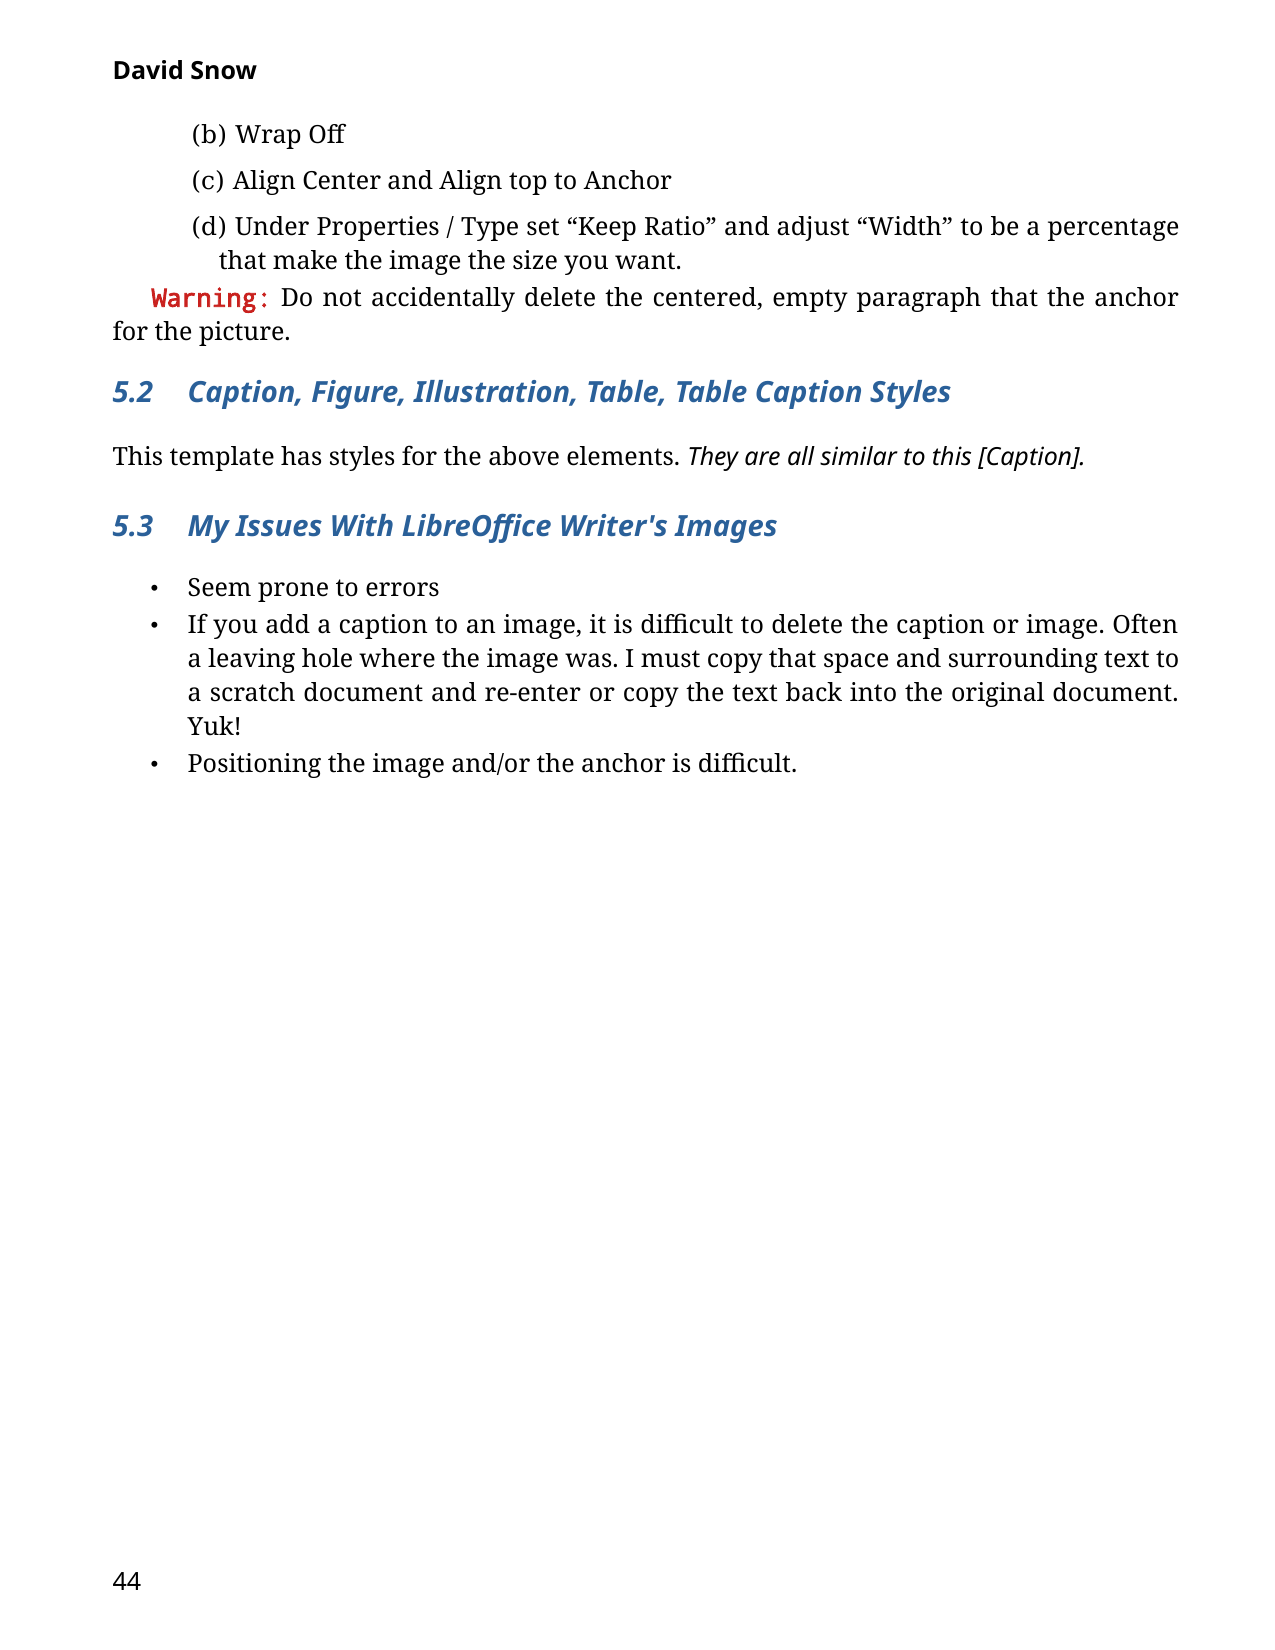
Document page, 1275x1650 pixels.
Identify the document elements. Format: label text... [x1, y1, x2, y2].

list Align Center and Align top to Anchor [183, 163, 1181, 197]
list If you add a caption to an image, it is difficult to delete the caption or image. Often a leaving hole where the image was. I must copy that space and surrounding text to a scratch document and re-enter or copy the text back into the original document. Yuk! [150, 606, 1181, 742]
subtitle Caption, Figure, Illustration, Table, Table Caption Styles [112, 372, 1181, 411]
text This template has styles for the above elements. They are all similar to this [Caption]. [112, 438, 1181, 473]
subtitle My Issues With LibreOffice Writer's Images [112, 506, 1181, 545]
list Wrap Off [183, 117, 1181, 151]
text Warning: Do not accidentally delete the centered, empty paragraph that the anchor for the picture. [112, 280, 1181, 348]
list Under Properties / Type set “Keep Ratio” and adjust “Width” to be a percentage that make the image the size you want. [183, 209, 1181, 277]
list Positioning the image and/or the anchor is difficult. [150, 746, 1181, 779]
list Seem prone to errors [150, 569, 1181, 603]
